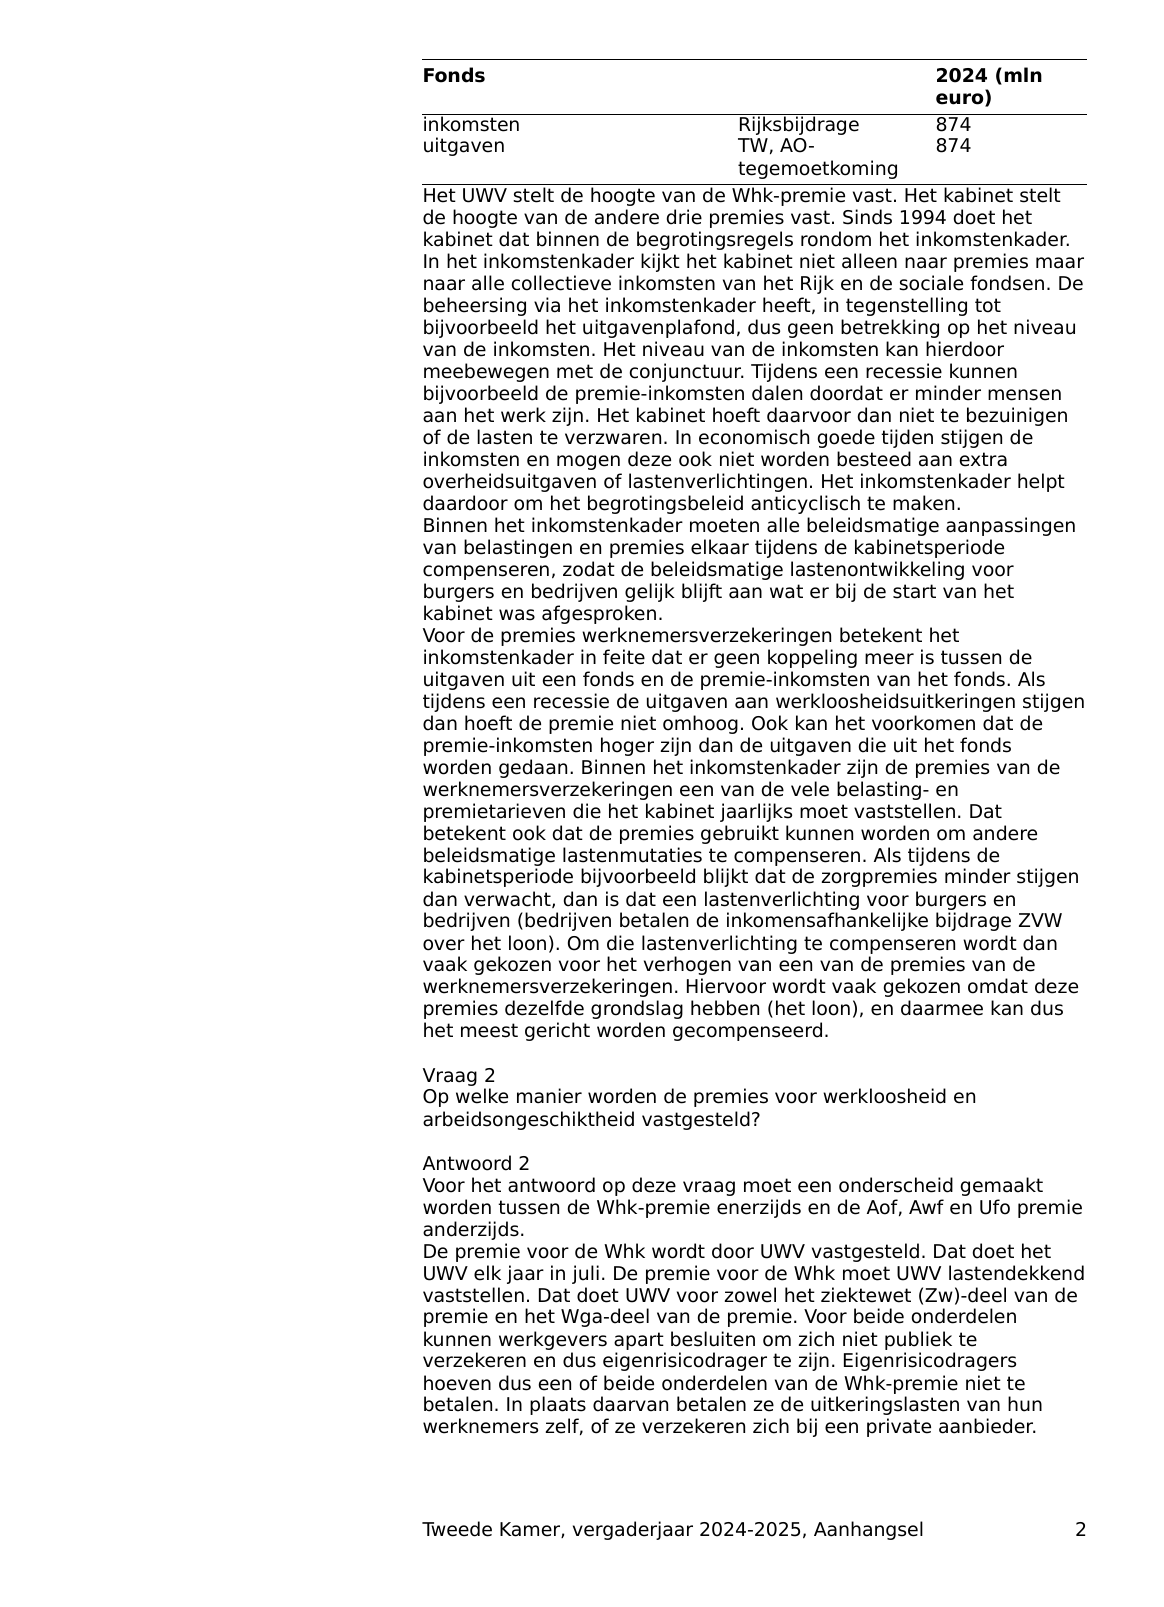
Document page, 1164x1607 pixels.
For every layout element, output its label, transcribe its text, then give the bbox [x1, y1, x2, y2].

text Voor het antwoord op deze vraag moet een onderscheid gemaakt worden tussen de Whk-premie enerzijds en de Aof, Awf en Ufo premie anderzijds. [422, 1174, 1087, 1241]
text Vraag 2 [422, 1064, 1087, 1086]
table_cell Rijksbijdrage [732, 115, 929, 135]
text Op welke manier worden de premies voor werkloosheid en arbeidsongeschiktheid vastgesteld? [422, 1086, 1087, 1130]
table_header Fonds [422, 60, 732, 113]
table_cell TW, AO-tegemoetkoming [732, 135, 929, 184]
text De premie voor de Whk wordt door UWV vastgesteld. Dat doet het UWV elk jaar in juli. De premie voor de Whk moet UWV lastendekkend vaststellen. Dat doet UWV voor zowel het ziektewet (Zw)-deel van de premie en het Wga-deel van de premie. Voor beide onderdelen kunnen werkgevers apart besluiten om zich niet publiek te verzekeren en dus eigenrisicodrager te zijn. Eigenrisicodragers hoeven dus een of beide onderdelen van de Whk-premie niet te betalen. In plaats daarvan betalen ze de uitkeringslasten van hun werknemers zelf, of ze verzekeren zich bij een private aanbieder. [422, 1241, 1087, 1438]
table_cell uitgaven [422, 135, 732, 184]
text Antwoord 2 [422, 1153, 1087, 1174]
table_cell 874 [929, 135, 1087, 184]
table_cell inkomsten [422, 115, 732, 135]
table_header 2024 (mln euro) [929, 60, 1087, 113]
text Voor de premies werknemersverzekeringen betekent het inkomstenkader in feite dat er geen koppeling meer is tussen de uitgaven uit een fonds en de premie-inkomsten van het fonds. Als tijdens een recessie de uitgaven aan werkloosheidsuitkeringen stijgen dan hoeft de premie niet omhoog. Ook kan het voorkomen dat de premie-inkomsten hoger zijn dan de uitgaven die uit het fonds worden gedaan. Binnen het inkomstenkader zijn de premies van de werknemersverzekeringen een van de vele belasting- en premietarieven die het kabinet jaarlijks moet vaststellen. Dat betekent ook dat de premies gebruikt kunnen worden om andere beleidsmatige lastenmutaties te compenseren. Als tijdens de kabinetsperiode bijvoorbeeld blijkt dat de zorgpremies minder stijgen dan verwacht, dan is dat een lastenverlichting voor burgers en bedrijven (bedrijven betalen de inkomensafhankelijke bijdrage ZVW over het loon). Om die lastenverlichting te compenseren wordt dan vaak gekozen voor het verhogen van een van de premies van de werknemersverzekeringen. Hiervoor wordt vaak gekozen omdat deze premies dezelfde grondslag hebben (het loon), en daarmee kan dus het meest gericht worden gecompenseerd. [422, 625, 1087, 1042]
table_header [732, 60, 929, 113]
text Binnen het inkomstenkader moeten alle beleidsmatige aanpassingen van belastingen en premies elkaar tijdens de kabinetsperiode compenseren, zodat de beleidsmatige lastenontwikkeling voor burgers en bedrijven gelijk blijft aan wat er bij de start van het kabinet was afgesproken. [422, 515, 1087, 625]
text Het UWV stelt de hoogte van de Whk-premie vast. Het kabinet stelt de hoogte van de andere drie premies vast. Sinds 1994 doet het kabinet dat binnen de begrotingsregels rondom het inkomstenkader. In het inkomstenkader kijkt het kabinet niet alleen naar premies maar naar alle collectieve inkomsten van het Rijk en de sociale fondsen. De beheersing via het inkomstenkader heeft, in tegenstelling tot bijvoorbeeld het uitgavenplafond, dus geen betrekking op het niveau van de inkomsten. Het niveau van de inkomsten kan hierdoor meebewegen met de conjunctuur. Tijdens een recessie kunnen bijvoorbeeld de premie-inkomsten dalen doordat er minder mensen aan het werk zijn. Het kabinet hoeft daarvoor dan niet te bezuinigen of de lasten te verzwaren. In economisch goede tijden stijgen de inkomsten en mogen deze ook niet worden besteed aan extra overheidsuitgaven of lastenverlichtingen. Het inkomstenkader helpt daardoor om het begrotingsbeleid anticyclisch te maken. [422, 185, 1087, 515]
table_cell 874 [929, 115, 1087, 135]
